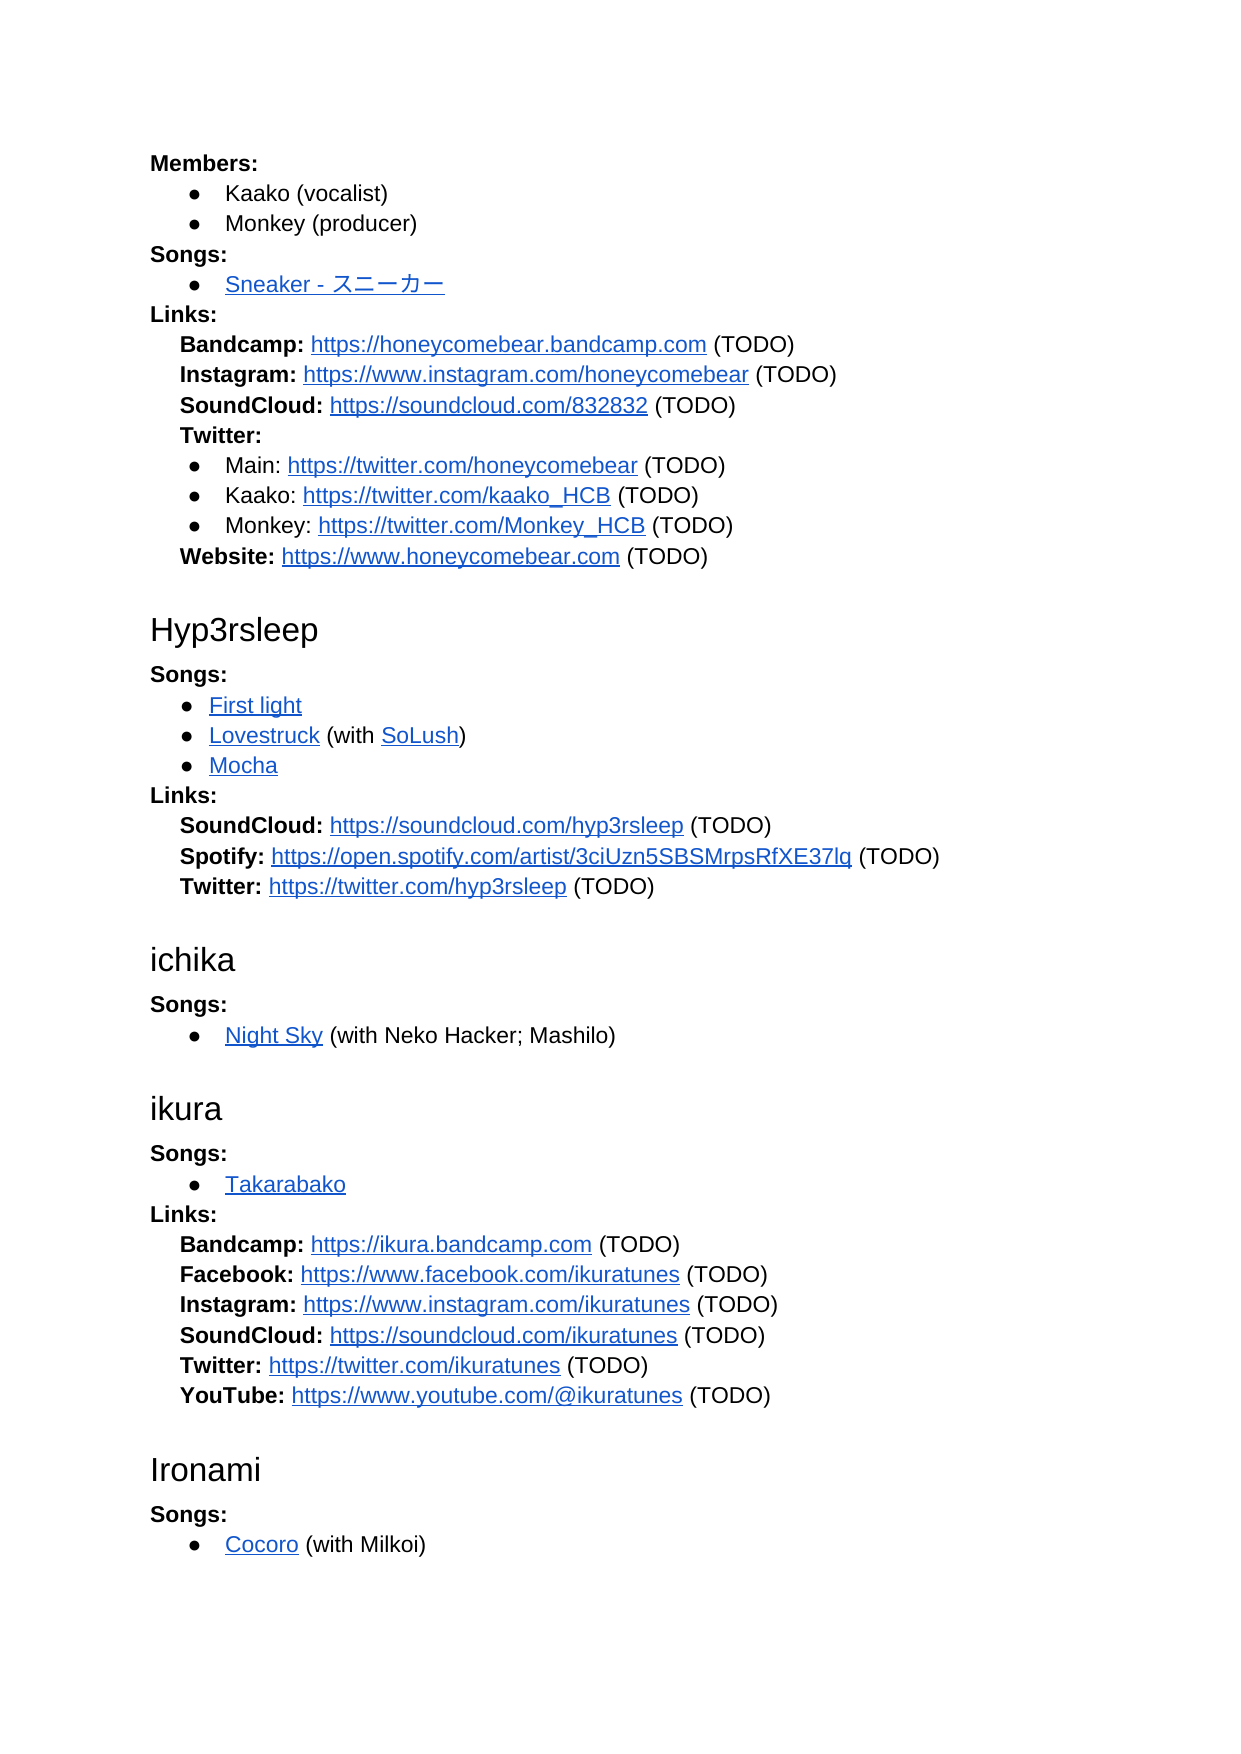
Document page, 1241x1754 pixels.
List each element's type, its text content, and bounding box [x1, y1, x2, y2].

text Songs: [150, 1140, 1090, 1167]
list Main: https://twitter.com/honeycomebear (TODO) [187, 452, 1090, 478]
text Links: [150, 782, 1090, 808]
text SoundCloud: https://soundcloud.com/832832 (TODO) [179, 392, 1090, 418]
text Bandcamp: https://ikura.bandcamp.com (TODO) [179, 1231, 1090, 1257]
list Takarabako [187, 1171, 1090, 1197]
text Website: https://www.honeycomebear.com (TODO) [179, 543, 1090, 569]
subtitle Hyp3rsleep [150, 610, 1090, 649]
list Lovestruck (with SoLush) [179, 722, 1090, 748]
text Members: [150, 150, 1090, 176]
text Links: [150, 1201, 1090, 1227]
text Songs: [150, 661, 1090, 688]
list Night Sky (with Neko Hacker; Mashilo) [187, 1022, 1090, 1048]
text Songs: [150, 1501, 1090, 1527]
text Facebook: https://www.facebook.com/ikuratunes (TODO) [179, 1261, 1090, 1287]
text Instagram: https://www.instagram.com/ikuratunes (TODO) [179, 1291, 1090, 1318]
subtitle Ironami [150, 1450, 1090, 1488]
text YouTube: https://www.youtube.com/@ikuratunes (TODO) [179, 1382, 1090, 1408]
text Twitter: [179, 422, 1090, 448]
text Links: [150, 301, 1090, 327]
text Bandcamp: https://honeycomebear.bandcamp.com (TODO) [179, 331, 1090, 358]
text Twitter: https://twitter.com/hyp3rsleep (TODO) [179, 873, 1090, 899]
list Kaako: https://twitter.com/kaako_HCB (TODO) [187, 482, 1090, 509]
text Twitter: https://twitter.com/ikuratunes (TODO) [179, 1352, 1090, 1378]
list Kaako (vocalist) [187, 180, 1090, 207]
text SoundCloud: https://soundcloud.com/ikuratunes (TODO) [179, 1322, 1090, 1348]
list Mocha [179, 752, 1090, 778]
list Monkey (producer) [187, 210, 1090, 237]
text Instagram: https://www.instagram.com/honeycomebear (TODO) [179, 361, 1090, 388]
text Spotify: https://open.spotify.com/artist/3ciUzn5SBSMrpsRfXE37lq (TODO) [179, 843, 1090, 869]
text SoundCloud: https://soundcloud.com/hyp3rsleep (TODO) [179, 812, 1090, 839]
list Monkey: https://twitter.com/Monkey_HCB (TODO) [187, 512, 1090, 539]
text Songs: [150, 991, 1090, 1018]
subtitle ichika [150, 941, 1090, 979]
list First light [179, 692, 1090, 718]
list Sneaker - スニーカー [187, 271, 1090, 297]
text Songs: [150, 241, 1090, 267]
list Cocoro (with Milkoi) [187, 1531, 1090, 1557]
subtitle ikura [150, 1089, 1090, 1128]
